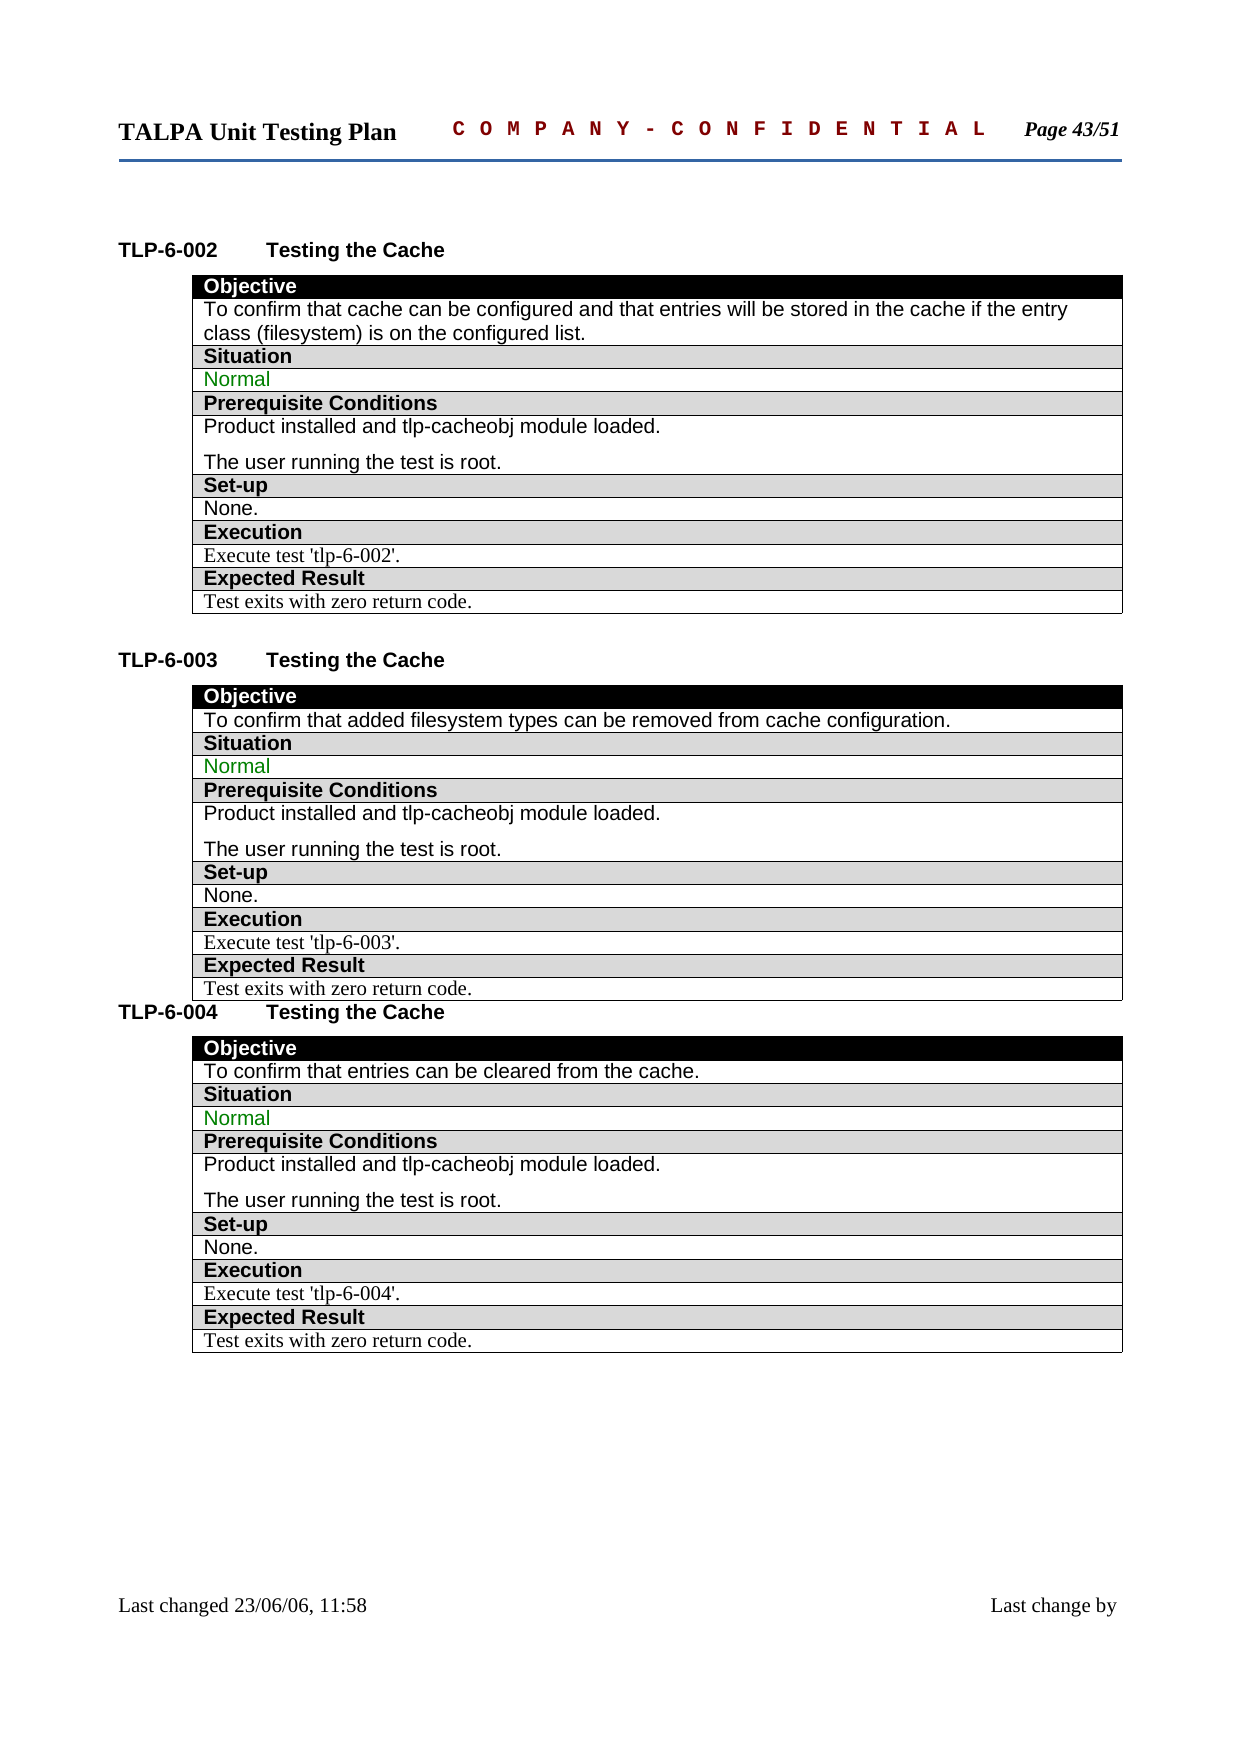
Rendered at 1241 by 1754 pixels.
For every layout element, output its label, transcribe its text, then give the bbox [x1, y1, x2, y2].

table_cell Normal [193, 1107, 1122, 1130]
table_cell Test exits with zero return code. [193, 591, 1122, 613]
table_cell Normal [193, 756, 1122, 778]
table_cell To confirm that added filesystem types can be removed from cache configuration. [193, 709, 1122, 732]
table_cell Expected Result [193, 1306, 1122, 1329]
table_cell Execution [193, 1260, 1122, 1282]
table_cell Situation [193, 1084, 1122, 1106]
table_cell Execution [193, 521, 1122, 544]
table_cell Product installed and tlp-cacheobj module loaded. The user running the test is root. [193, 1154, 1122, 1212]
table_cell Set-up [193, 862, 1122, 884]
table_cell None. [193, 498, 1122, 520]
table_header Objective [193, 1037, 1122, 1060]
text TLP-6-003 Testing the Cache [118, 649, 1122, 672]
table_cell Execution [193, 908, 1122, 931]
table_cell Test exits with zero return code. [193, 978, 1122, 1000]
table_cell Prerequisite Conditions [193, 779, 1122, 802]
table_cell Expected Result [193, 955, 1122, 977]
table_cell To confirm that entries can be cleared from the cache. [193, 1061, 1122, 1083]
table_cell Situation [193, 733, 1122, 755]
text TLP-6-004 Testing the Cache [118, 1000, 1122, 1024]
text TLP-6-002 Testing the Cache [118, 239, 1122, 262]
table_cell Product installed and tlp-cacheobj module loaded. The user running the test is root. [193, 803, 1122, 861]
table_cell Normal [193, 369, 1122, 391]
table_cell Prerequisite Conditions [193, 392, 1122, 415]
table_cell Execute test 'tlp-6-003'. [193, 932, 1122, 954]
table_cell To confirm that cache can be configured and that entries will be stored in the cache if the entry class (filesystem) is on the configured list. [193, 299, 1122, 345]
table_cell Situation [193, 346, 1122, 368]
table_cell Set-up [193, 475, 1122, 497]
table_cell None. [193, 1236, 1122, 1259]
table_cell None. [193, 885, 1122, 907]
table_header Objective [193, 686, 1122, 708]
table_cell Product installed and tlp-cacheobj module loaded. The user running the test is root. [193, 416, 1122, 474]
table_cell Test exits with zero return code. [193, 1330, 1122, 1352]
table_cell Execute test 'tlp-6-002'. [193, 545, 1122, 567]
table_cell Execute test 'tlp-6-004'. [193, 1283, 1122, 1305]
table_header Objective [193, 276, 1122, 298]
table_cell Expected Result [193, 568, 1122, 590]
table_cell Prerequisite Conditions [193, 1131, 1122, 1153]
table_cell Set-up [193, 1213, 1122, 1235]
